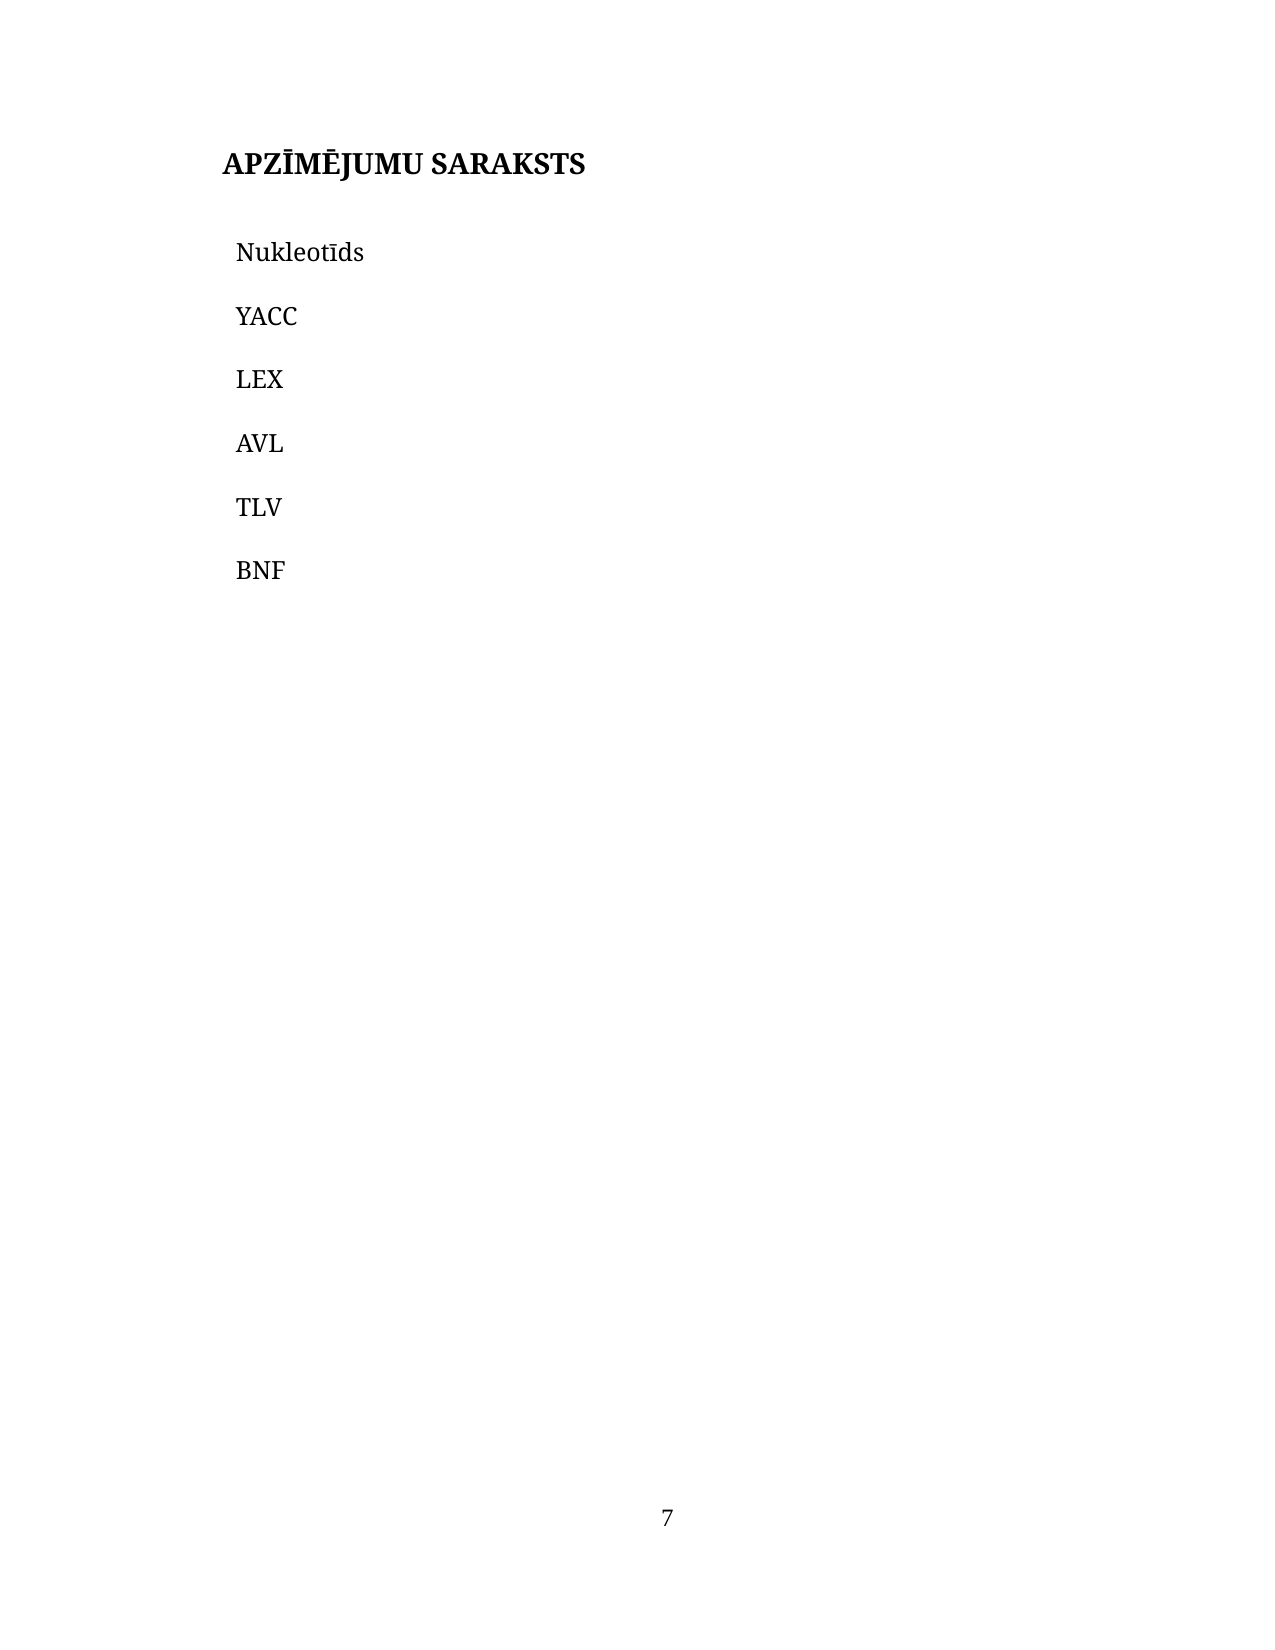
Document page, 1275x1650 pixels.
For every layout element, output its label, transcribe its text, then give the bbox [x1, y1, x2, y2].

text Nukleotīds [177, 235, 1157, 269]
text LEX [177, 362, 1157, 396]
subtitle Apzīmējumu Saraksts [177, 143, 1157, 183]
text AVL [177, 426, 1157, 460]
text YACC [177, 298, 1157, 333]
text BNF [177, 553, 1157, 587]
text TLV [177, 489, 1157, 523]
